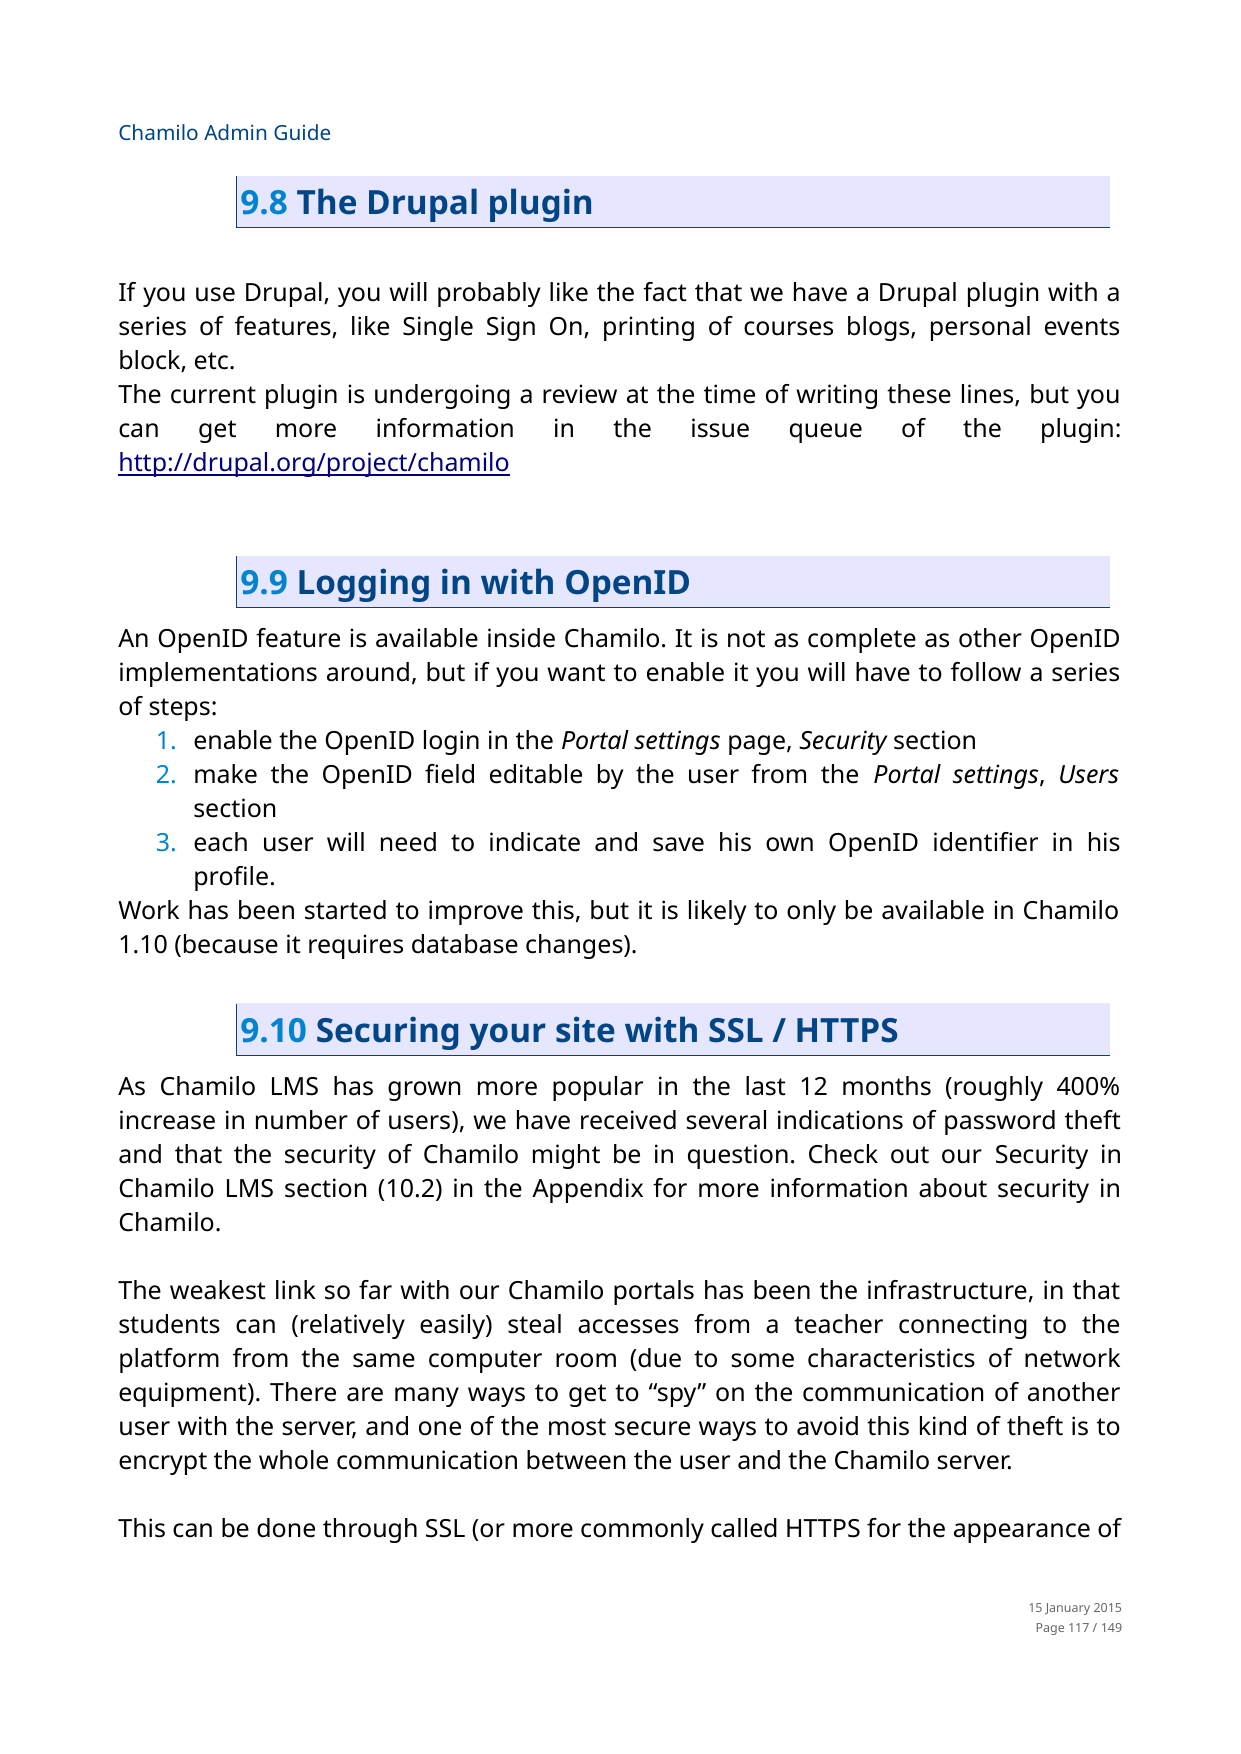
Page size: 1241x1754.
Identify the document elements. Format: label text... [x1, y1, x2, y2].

text An OpenID feature is available inside Chamilo. It is not as complete as other OpenID implementations around, but if you want to enable it you will have to follow a series of steps: [118, 620, 1122, 723]
subtitle Securing your site with SSL / HTTPS [236, 1003, 1110, 1055]
subtitle The Drupal plugin [237, 176, 1110, 227]
text Work has been started to improve this, but it is likely to only be available in Chamilo 1.10 (because it requires database changes). [118, 893, 1122, 961]
text The weakest link so far with our Chamilo portals has been the infrastructure, in that students can (relatively easily) steal accesses from a teacher connecting to the platform from the same computer room (due to some characteristics of network equipment). There are many ways to get to “spy” on the communication of another user with the server, and one of the most secure ways to avoid this kind of theft is to encrypt the whole communication between the user and the Chamilo server. [118, 1273, 1122, 1477]
text As Chamilo LMS has grown more popular in the last 12 months (roughly 400% increase in number of users), we have received several indications of password theft and that the security of Chamilo might be in question. Check out our Security in Chamilo LMS section (10.2) in the Appendix for more information about security in Chamilo. [118, 1068, 1122, 1238]
list enable the OpenID login in the Portal settings page, Security section [156, 723, 1122, 757]
list make the OpenID field editable by the user from the Portal settings, Users section [156, 757, 1122, 825]
text If you use Drupal, you will probably like the fact that we have a Drupal plugin with a series of features, like Single Sign On, printing of courses blogs, personal events block, etc. [118, 275, 1122, 377]
text The current plugin is undergoing a review at the time of writing these lines, but you can get more information in the issue queue of the plugin: http://drupal.org/project/chamilo [118, 377, 1122, 479]
list each user will need to indicate and save his own OpenID identifier in his profile. [156, 825, 1122, 893]
subtitle Logging in with OpenID [237, 556, 1110, 607]
text This can be done through SSL (or more commonly called HTTPS for the appearance of [118, 1511, 1122, 1545]
